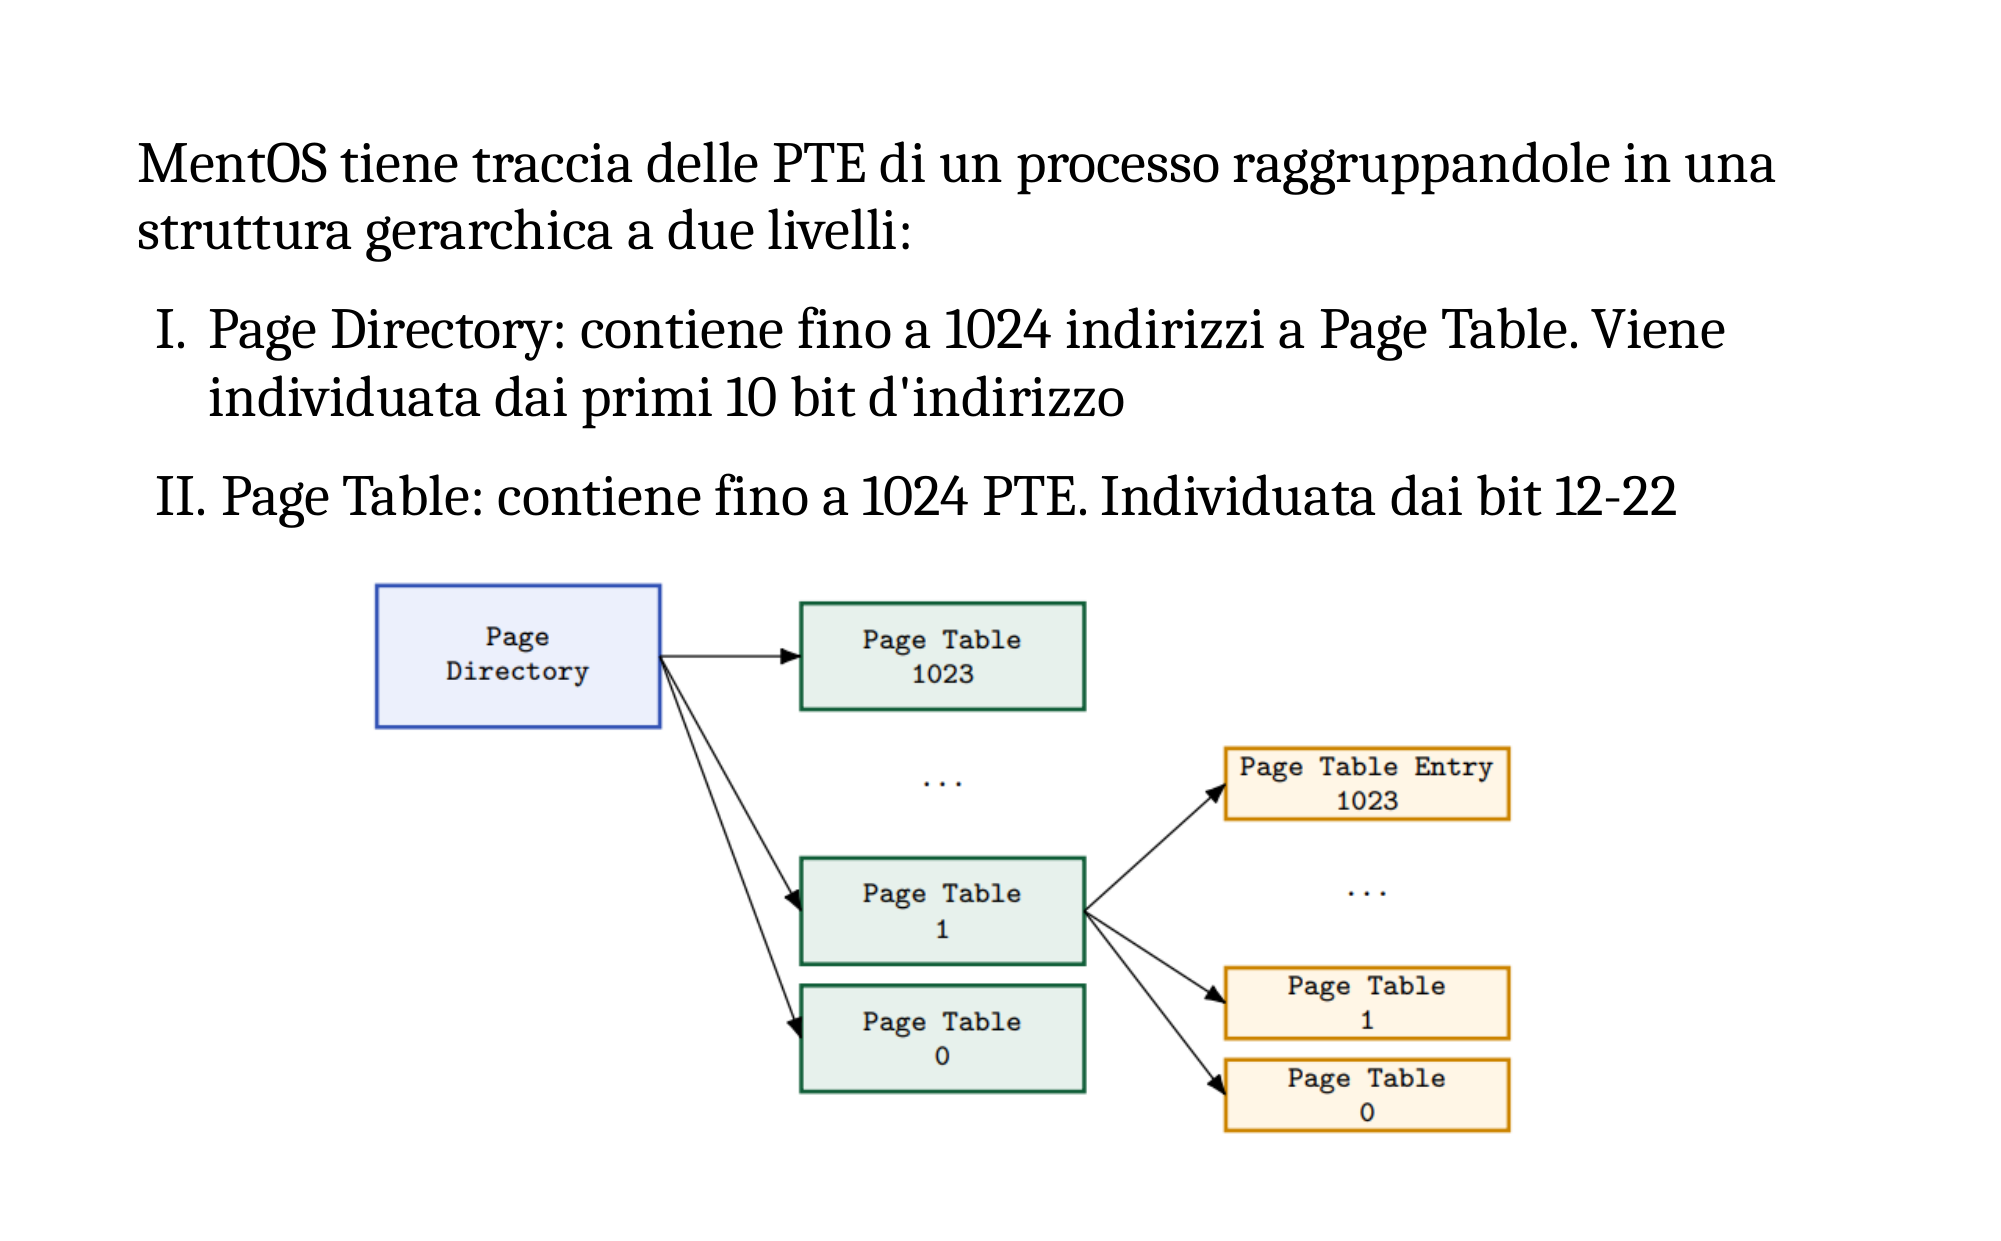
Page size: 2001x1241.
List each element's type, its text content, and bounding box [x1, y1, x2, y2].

picture [330, 561, 1600, 1170]
list MentOS tiene traccia delle PTE di un processo raggruppandole in una struttura gerarchica a due livelli: Page Directory: contiene fino a 1024 indirizzi a Page Table. Viene individuata dai primi 10 bit d'indirizzo Page Table: contiene fino a 1024 PTE. Individuata dai bit 12-22 [137, 129, 1863, 1117]
